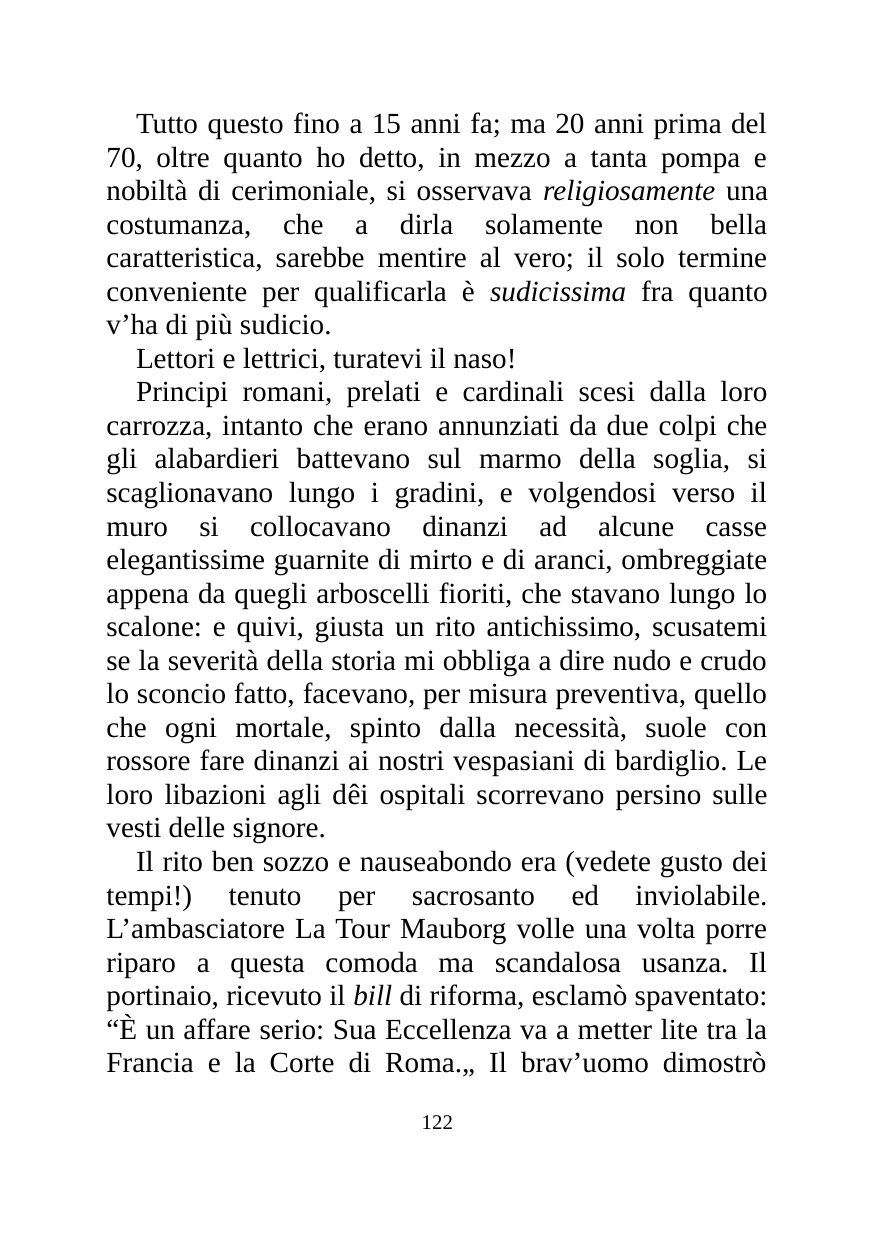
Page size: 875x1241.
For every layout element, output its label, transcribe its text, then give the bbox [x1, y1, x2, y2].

text Lettori e lettrici, turatevi il naso! [106, 341, 768, 374]
text Principi romani, prelati e cardinali scesi dalla loro carrozza, intanto che erano annunziati da due colpi che gli alabardieri battevano sul marmo della soglia, si scaglionavano lungo i gradini, e volgendosi verso il muro si collocavano dinanzi ad alcune casse elegantissime guarnite di mirto e di aranci, ombreggiate appena da quegli arboscelli fioriti, che stavano lungo lo scalone: e quivi, giusta un rito antichissimo, scusatemi se la severità della storia mi obbliga a dire nudo e crudo lo sconcio fatto, facevano, per misura preventiva, quello che ogni mortale, spinto dalla necessità, suole con rossore fare dinanzi ai nostri vespasiani di bardiglio. Le loro libazioni agli dêi ospitali scorrevano persino sulle vesti delle signore. [106, 374, 768, 844]
text Il rito ben sozzo e nauseabondo era (vedete gusto dei tempi!) tenuto per sacrosanto ed inviolabile. L’ambasciatore La Tour Mauborg volle una volta porre riparo a questa comoda ma scandalosa usanza. Il portinaio, ricevuto il bill di riforma, esclamò spaventato: “È un affare serio: Sua Eccellenza va a metter lite tra la Francia e la Corte di Roma.„ Il brav’uomo dimostrò [106, 844, 768, 1079]
text Tutto questo fino a 15 anni fa; ma 20 anni prima del 70, oltre quanto ho detto, in mezzo a tanta pompa e nobiltà di cerimoniale, si osservava religiosamente una costumanza, che a dirla solamente non bella caratteristica, sarebbe mentire al vero; il solo termine conveniente per qualificarla è sudicissima fra quanto v’ha di più sudicio. [106, 106, 768, 341]
